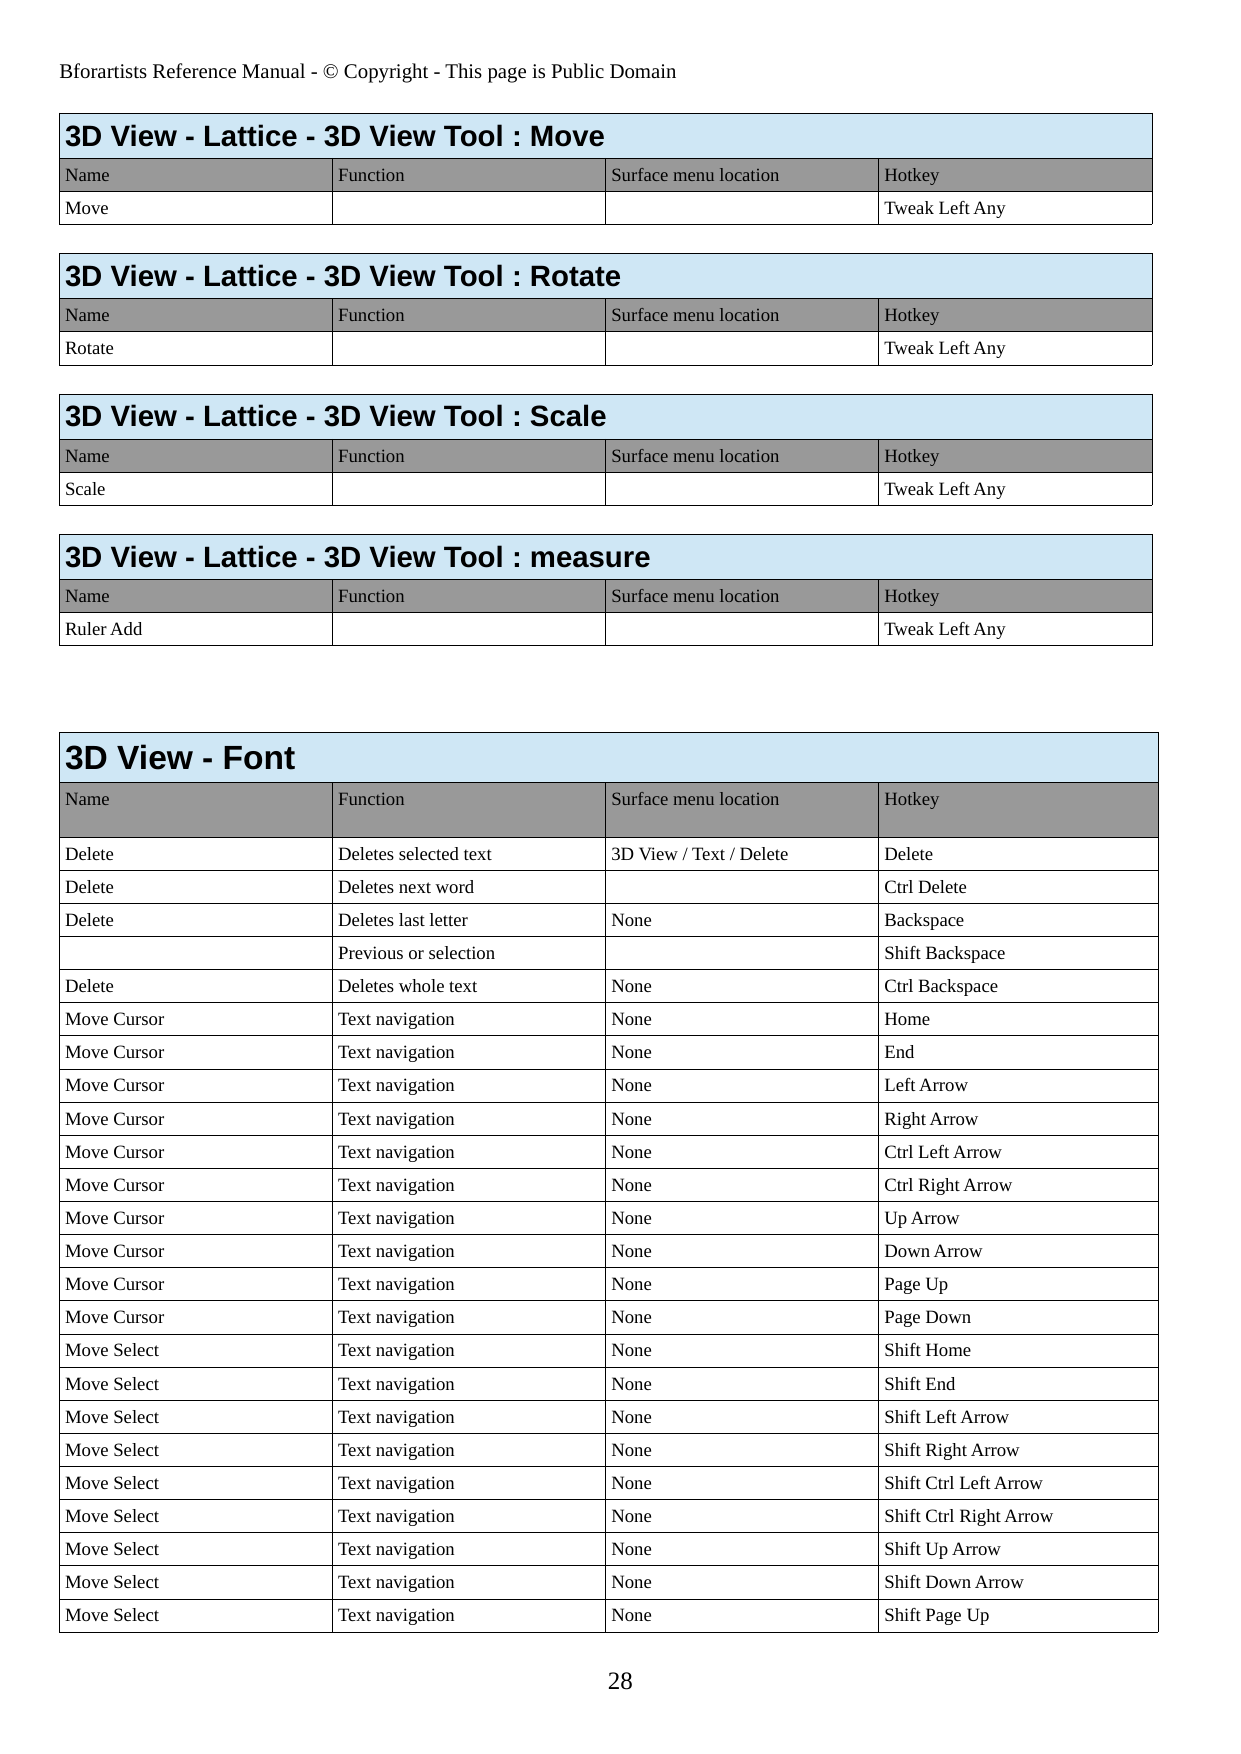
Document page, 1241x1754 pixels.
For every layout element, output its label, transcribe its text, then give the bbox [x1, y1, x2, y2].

table_cell [333, 192, 605, 224]
table_cell Surface menu location [606, 299, 878, 331]
table_cell Move Select [60, 1533, 332, 1565]
table_cell Page Down [879, 1301, 1158, 1333]
table_cell Hotkey [879, 580, 1152, 612]
table_cell Move Select [60, 1401, 332, 1433]
table_cell None [606, 1600, 878, 1632]
table_cell None [606, 1500, 878, 1532]
table_cell Delete [879, 838, 1158, 870]
table_cell [606, 937, 878, 969]
table_cell None [606, 1036, 878, 1068]
table_cell Text navigation [333, 1235, 605, 1267]
table_cell Tweak Left Any [879, 473, 1152, 505]
table_cell Shift Left Arrow [879, 1401, 1158, 1433]
table_cell Shift Page Up [879, 1600, 1158, 1632]
table_cell Page Up [879, 1268, 1158, 1300]
table_cell End [879, 1036, 1158, 1068]
table_cell Move Cursor [60, 1268, 332, 1300]
table_cell Ctrl Left Arrow [879, 1136, 1158, 1168]
table_cell Hotkey [879, 159, 1152, 191]
table_cell None [606, 1136, 878, 1168]
table_cell Text navigation [333, 1070, 605, 1102]
table_cell None [606, 1533, 878, 1565]
table_cell Name [60, 580, 332, 612]
table_cell Text navigation [333, 1003, 605, 1035]
table_cell Shift Home [879, 1335, 1158, 1367]
table_cell None [606, 1301, 878, 1333]
table_cell Move Cursor [60, 1070, 332, 1102]
table_cell Surface menu location [606, 783, 878, 837]
table_cell Right Arrow [879, 1103, 1158, 1135]
table_cell Move Select [60, 1600, 332, 1632]
table_header 3D View - Lattice - 3D View Tool : Scale [60, 395, 1152, 439]
table_cell Move Cursor [60, 1235, 332, 1267]
table_cell Text navigation [333, 1036, 605, 1068]
table_cell Text navigation [333, 1467, 605, 1499]
table_cell Text navigation [333, 1169, 605, 1201]
table_cell None [606, 1169, 878, 1201]
table_cell Shift Ctrl Left Arrow [879, 1467, 1158, 1499]
table_cell Hotkey [879, 440, 1152, 472]
table_cell Deletes next word [333, 871, 605, 903]
table_cell Hotkey [879, 299, 1152, 331]
table_cell Tweak Left Any [879, 332, 1152, 364]
table_cell Shift End [879, 1368, 1158, 1400]
table_cell None [606, 1235, 878, 1267]
table_cell Ctrl Backspace [879, 970, 1158, 1002]
table_cell Delete [60, 904, 332, 936]
table_cell None [606, 1434, 878, 1466]
table_cell Home [879, 1003, 1158, 1035]
table_cell Surface menu location [606, 580, 878, 612]
table_cell [333, 613, 605, 645]
table_cell Scale [60, 473, 332, 505]
table_cell Text navigation [333, 1268, 605, 1300]
table_cell Move Select [60, 1566, 332, 1598]
table_cell Shift Ctrl Right Arrow [879, 1500, 1158, 1532]
table_cell None [606, 904, 878, 936]
table_cell Deletes selected text [333, 838, 605, 870]
table_cell Text navigation [333, 1600, 605, 1632]
table_cell Name [60, 440, 332, 472]
table_cell [606, 192, 878, 224]
table_cell Ctrl Delete [879, 871, 1158, 903]
table_cell Move Select [60, 1500, 332, 1532]
table_cell None [606, 1202, 878, 1234]
table_cell Tweak Left Any [879, 613, 1152, 645]
table_cell Text navigation [333, 1533, 605, 1565]
table_cell Text navigation [333, 1103, 605, 1135]
table_cell Function [333, 440, 605, 472]
table_cell Text navigation [333, 1301, 605, 1333]
table_cell Move Cursor [60, 1202, 332, 1234]
table_cell Move Select [60, 1434, 332, 1466]
table_cell Move Select [60, 1467, 332, 1499]
table_cell [606, 473, 878, 505]
table_cell None [606, 1566, 878, 1598]
table_header 3D View - Lattice - 3D View Tool : measure [60, 535, 1152, 579]
table_cell Move Cursor [60, 1169, 332, 1201]
table_cell Delete [60, 838, 332, 870]
table_cell None [606, 1003, 878, 1035]
table_cell Text navigation [333, 1136, 605, 1168]
table_cell None [606, 1268, 878, 1300]
table_cell [60, 937, 332, 969]
table_cell [333, 473, 605, 505]
table_cell Move Cursor [60, 1003, 332, 1035]
table_cell Text navigation [333, 1368, 605, 1400]
table_cell Deletes last letter [333, 904, 605, 936]
table_cell Move Cursor [60, 1036, 332, 1068]
table_cell Text navigation [333, 1335, 605, 1367]
table_cell Surface menu location [606, 440, 878, 472]
table_cell Tweak Left Any [879, 192, 1152, 224]
table_cell Shift Up Arrow [879, 1533, 1158, 1565]
table_cell None [606, 1103, 878, 1135]
table_cell [333, 332, 605, 364]
table_cell Name [60, 159, 332, 191]
table_cell Text navigation [333, 1202, 605, 1234]
table_cell None [606, 1335, 878, 1367]
table_cell Shift Backspace [879, 937, 1158, 969]
table_cell Function [333, 580, 605, 612]
table_cell Delete [60, 871, 332, 903]
table_cell Move [60, 192, 332, 224]
table_cell Ruler Add [60, 613, 332, 645]
table_cell [606, 613, 878, 645]
table_header 3D View - Lattice - 3D View Tool : Rotate [60, 254, 1152, 298]
table_cell Rotate [60, 332, 332, 364]
table_cell Function [333, 783, 605, 837]
table_cell Move Select [60, 1335, 332, 1367]
table_cell Ctrl Right Arrow [879, 1169, 1158, 1201]
table_cell Function [333, 299, 605, 331]
table_cell Backspace [879, 904, 1158, 936]
table_cell Name [60, 783, 332, 837]
table_cell Move Select [60, 1368, 332, 1400]
table_cell None [606, 1368, 878, 1400]
table_cell Up Arrow [879, 1202, 1158, 1234]
table_header 3D View - Lattice - 3D View Tool : Move [60, 114, 1152, 158]
table_cell Previous or selection [333, 937, 605, 969]
table_cell [606, 332, 878, 364]
table_cell Hotkey [879, 783, 1158, 837]
table_cell None [606, 1401, 878, 1433]
table_cell [606, 871, 878, 903]
table_cell Text navigation [333, 1566, 605, 1598]
table_cell Move Cursor [60, 1301, 332, 1333]
table_cell Shift Right Arrow [879, 1434, 1158, 1466]
table_cell Delete [60, 970, 332, 1002]
table_cell Deletes whole text [333, 970, 605, 1002]
table_cell Text navigation [333, 1500, 605, 1532]
table_cell Down Arrow [879, 1235, 1158, 1267]
table_cell Shift Down Arrow [879, 1566, 1158, 1598]
table_cell Name [60, 299, 332, 331]
table_cell Text navigation [333, 1434, 605, 1466]
table_cell Move Cursor [60, 1103, 332, 1135]
table_cell Left Arrow [879, 1070, 1158, 1102]
table_cell Function [333, 159, 605, 191]
table_cell 3D View / Text / Delete [606, 838, 878, 870]
table_cell Surface menu location [606, 159, 878, 191]
table_cell None [606, 1467, 878, 1499]
table_cell Text navigation [333, 1401, 605, 1433]
table_cell None [606, 970, 878, 1002]
table_cell None [606, 1070, 878, 1102]
table_header 3D View - Font [60, 733, 1158, 782]
table_cell Move Cursor [60, 1136, 332, 1168]
